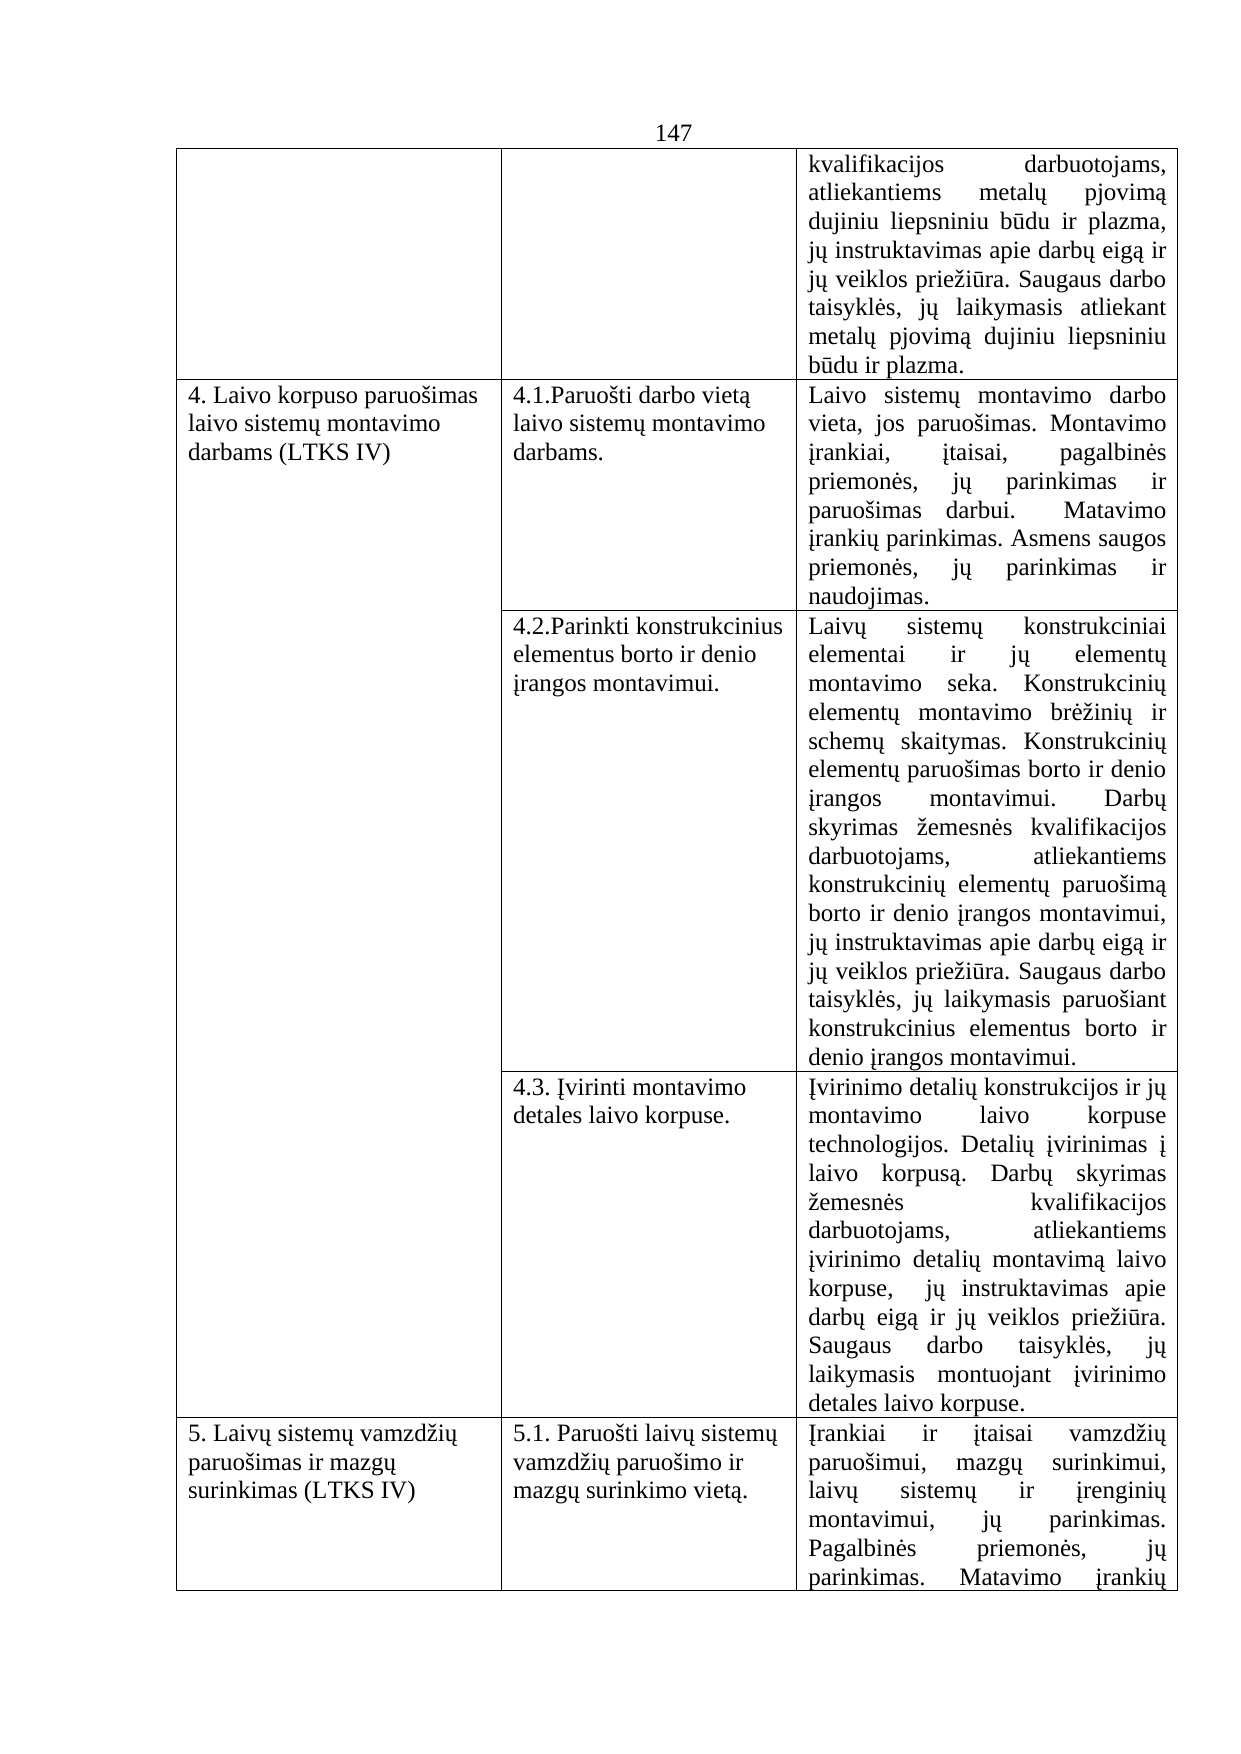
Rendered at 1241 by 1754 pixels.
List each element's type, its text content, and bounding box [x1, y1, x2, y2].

table_cell 4.3. Įvirinti montavimo detales laivo korpuse. [502, 1072, 796, 1417]
table_cell 4.1.Paruošti darbo vietą laivo sistemų montavimo darbams. [502, 380, 796, 610]
table_cell 5.1. Paruošti laivų sistemų vamzdžių paruošimo ir mazgų surinkimo vietą. [502, 1418, 796, 1590]
table_cell 5. Laivų sistemų vamzdžių paruošimas ir mazgų surinkimas (LTKS IV) [177, 1418, 501, 1590]
table_cell 4.2.Parinkti konstrukcinius elementus borto ir denio įrangos montavimui. [502, 611, 796, 1071]
table_cell 4. Laivo korpuso paruošimas laivo sistemų montavimo darbams (LTKS IV) [177, 380, 501, 1417]
table_cell kvalifikacijos darbuotojams, atliekantiems metalų pjovimą dujiniu liepsniniu būdu ir plazma, jų instruktavimas apie darbų eigą ir jų veiklos priežiūra. Saugaus darbo taisyklės, jų laikymasis atliekant metalų pjovimą dujiniu liepsniniu būdu ir plazma. [797, 149, 1177, 379]
table_cell Įvirinimo detalių konstrukcijos ir jų montavimo laivo korpuse technologijos. Detalių įvirinimas į laivo korpusą. Darbų skyrimas žemesnės kvalifikacijos darbuotojams, atliekantiems įvirinimo detalių montavimą laivo korpuse, jų instruktavimas apie darbų eigą ir jų veiklos priežiūra. Saugaus darbo taisyklės, jų laikymasis montuojant įvirinimo detales laivo korpuse. [797, 1072, 1177, 1417]
table_cell [177, 149, 501, 379]
table_cell Įrankiai ir įtaisai vamzdžių paruošimui, mazgų surinkimui, laivų sistemų ir įrenginių montavimui, jų parinkimas. Pagalbinės priemonės, jų parinkimas. Matavimo įrankių [797, 1418, 1177, 1590]
table_cell [502, 149, 796, 379]
table_cell Laivų sistemų konstrukciniai elementai ir jų elementų montavimo seka. Konstrukcinių elementų montavimo brėžinių ir schemų skaitymas. Konstrukcinių elementų paruošimas borto ir denio įrangos montavimui. Darbų skyrimas žemesnės kvalifikacijos darbuotojams, atliekantiems konstrukcinių elementų paruošimą borto ir denio įrangos montavimui, jų instruktavimas apie darbų eigą ir jų veiklos priežiūra. Saugaus darbo taisyklės, jų laikymasis paruošiant konstrukcinius elementus borto ir denio įrangos montavimui. [797, 611, 1177, 1071]
table_cell Laivo sistemų montavimo darbo vieta, jos paruošimas. Montavimo įrankiai, įtaisai, pagalbinės priemonės, jų parinkimas ir paruošimas darbui. Matavimo įrankių parinkimas. Asmens saugos priemonės, jų parinkimas ir naudojimas. [797, 380, 1177, 610]
